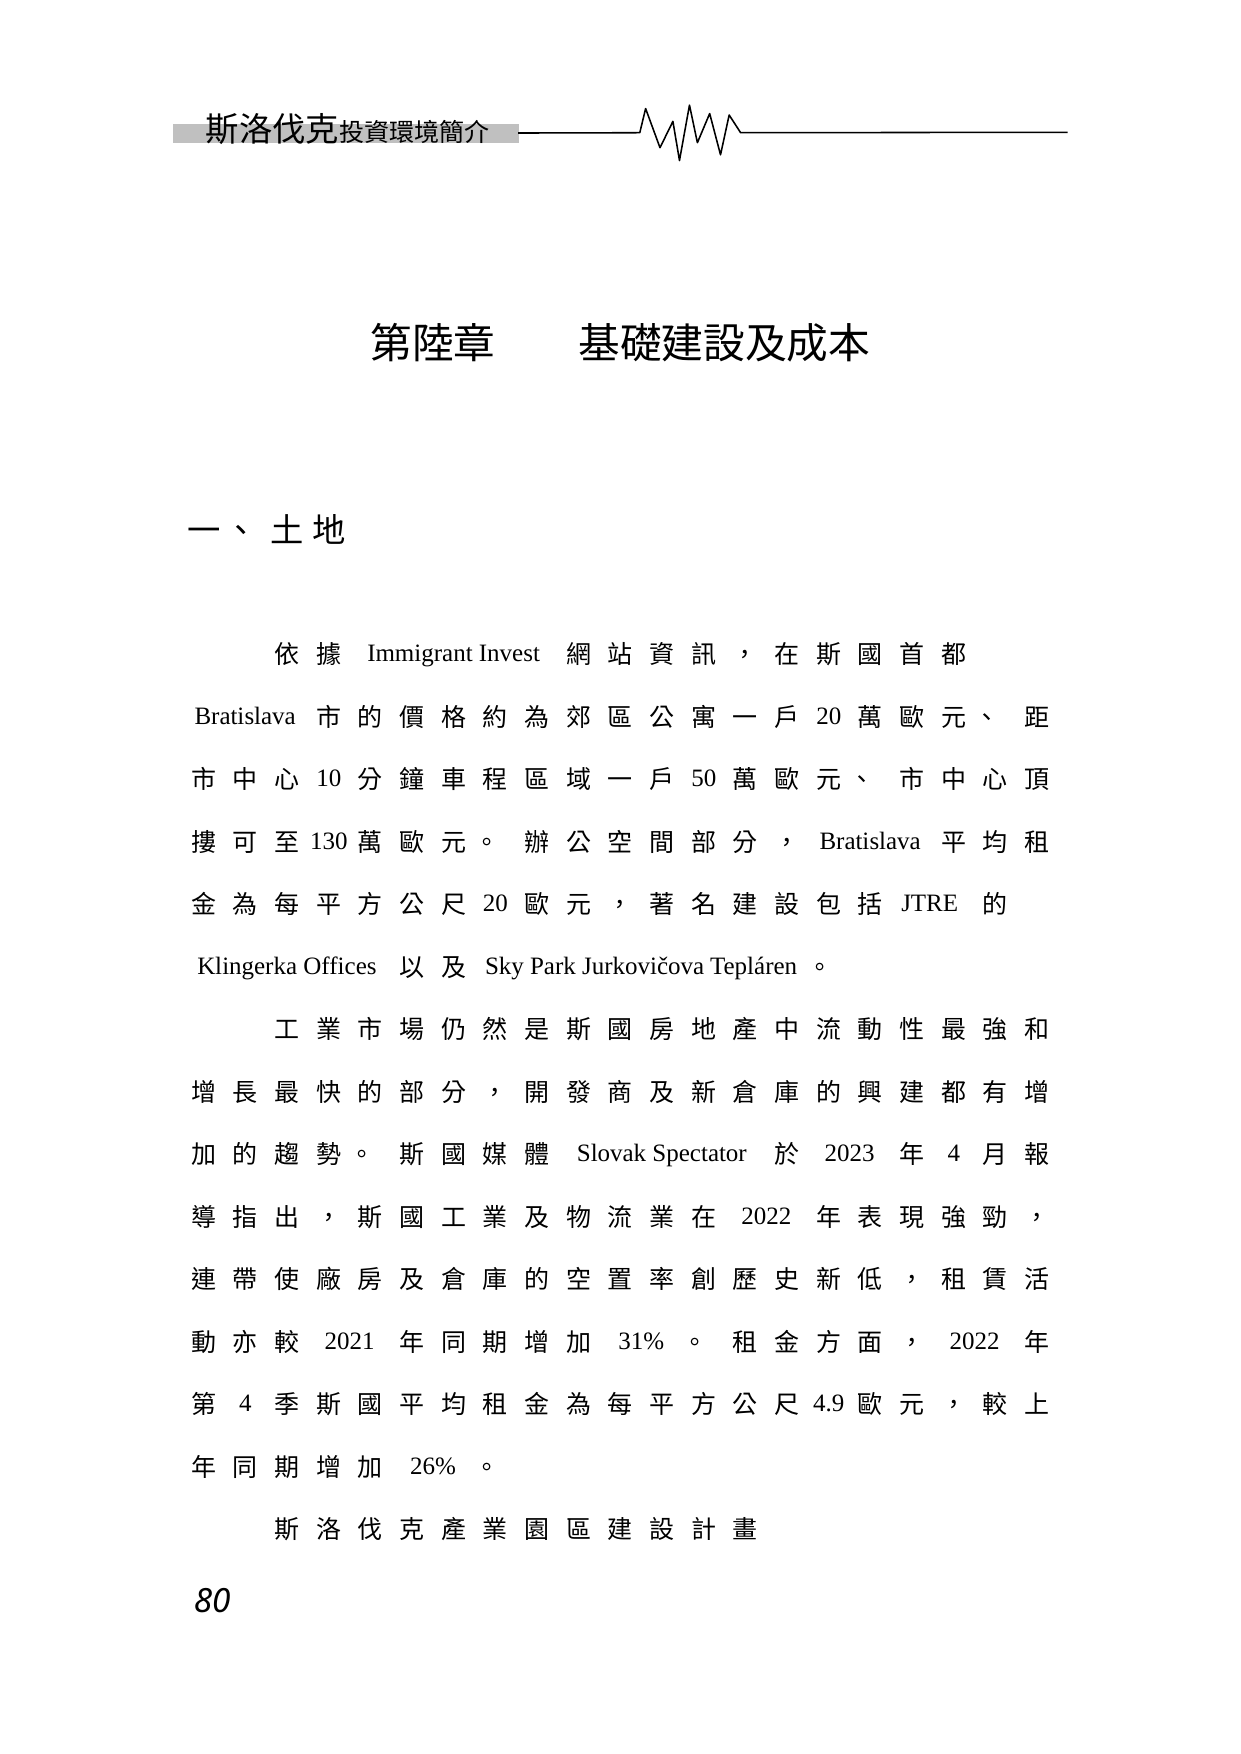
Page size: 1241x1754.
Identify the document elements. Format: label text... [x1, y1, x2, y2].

text 一、土地 [183, 486, 1058, 549]
text 第陸章 基礎建設及成本 [183, 299, 1058, 361]
text 依據Immigrant Invest網站資訊，在斯國首都Bratislava市的價格約為郊區公寓一戶20萬歐元、距市中心10分鐘車程區域一戶50萬歐元、市中心頂摟可至130萬歐元。辦公空間部分，Bratislava平均租金為每平方公尺20歐元，著名建設包括JTRE 的 Klingerka Offices以及Sky Park Jurkovičova Tepláren。 [183, 611, 1058, 986]
text 工業市場仍然是斯國房地產中流動性最強和增長最快的部分，開發商及新倉庫的興建都有增加的趨勢。斯國媒體Slovak Spectator於2023年4月報導指出，斯國工業及物流業在2022年表現強勁，連帶使廠房及倉庫的空置率創歷史新低，租賃活動亦較2021年同期增加31%。租金方面，2022年第4季斯國平均租金為每平方公尺4.9歐元，較上年同期增加26%。 [183, 986, 1058, 1486]
text 斯洛伐克產業園區建設計畫 [183, 1486, 1058, 1549]
